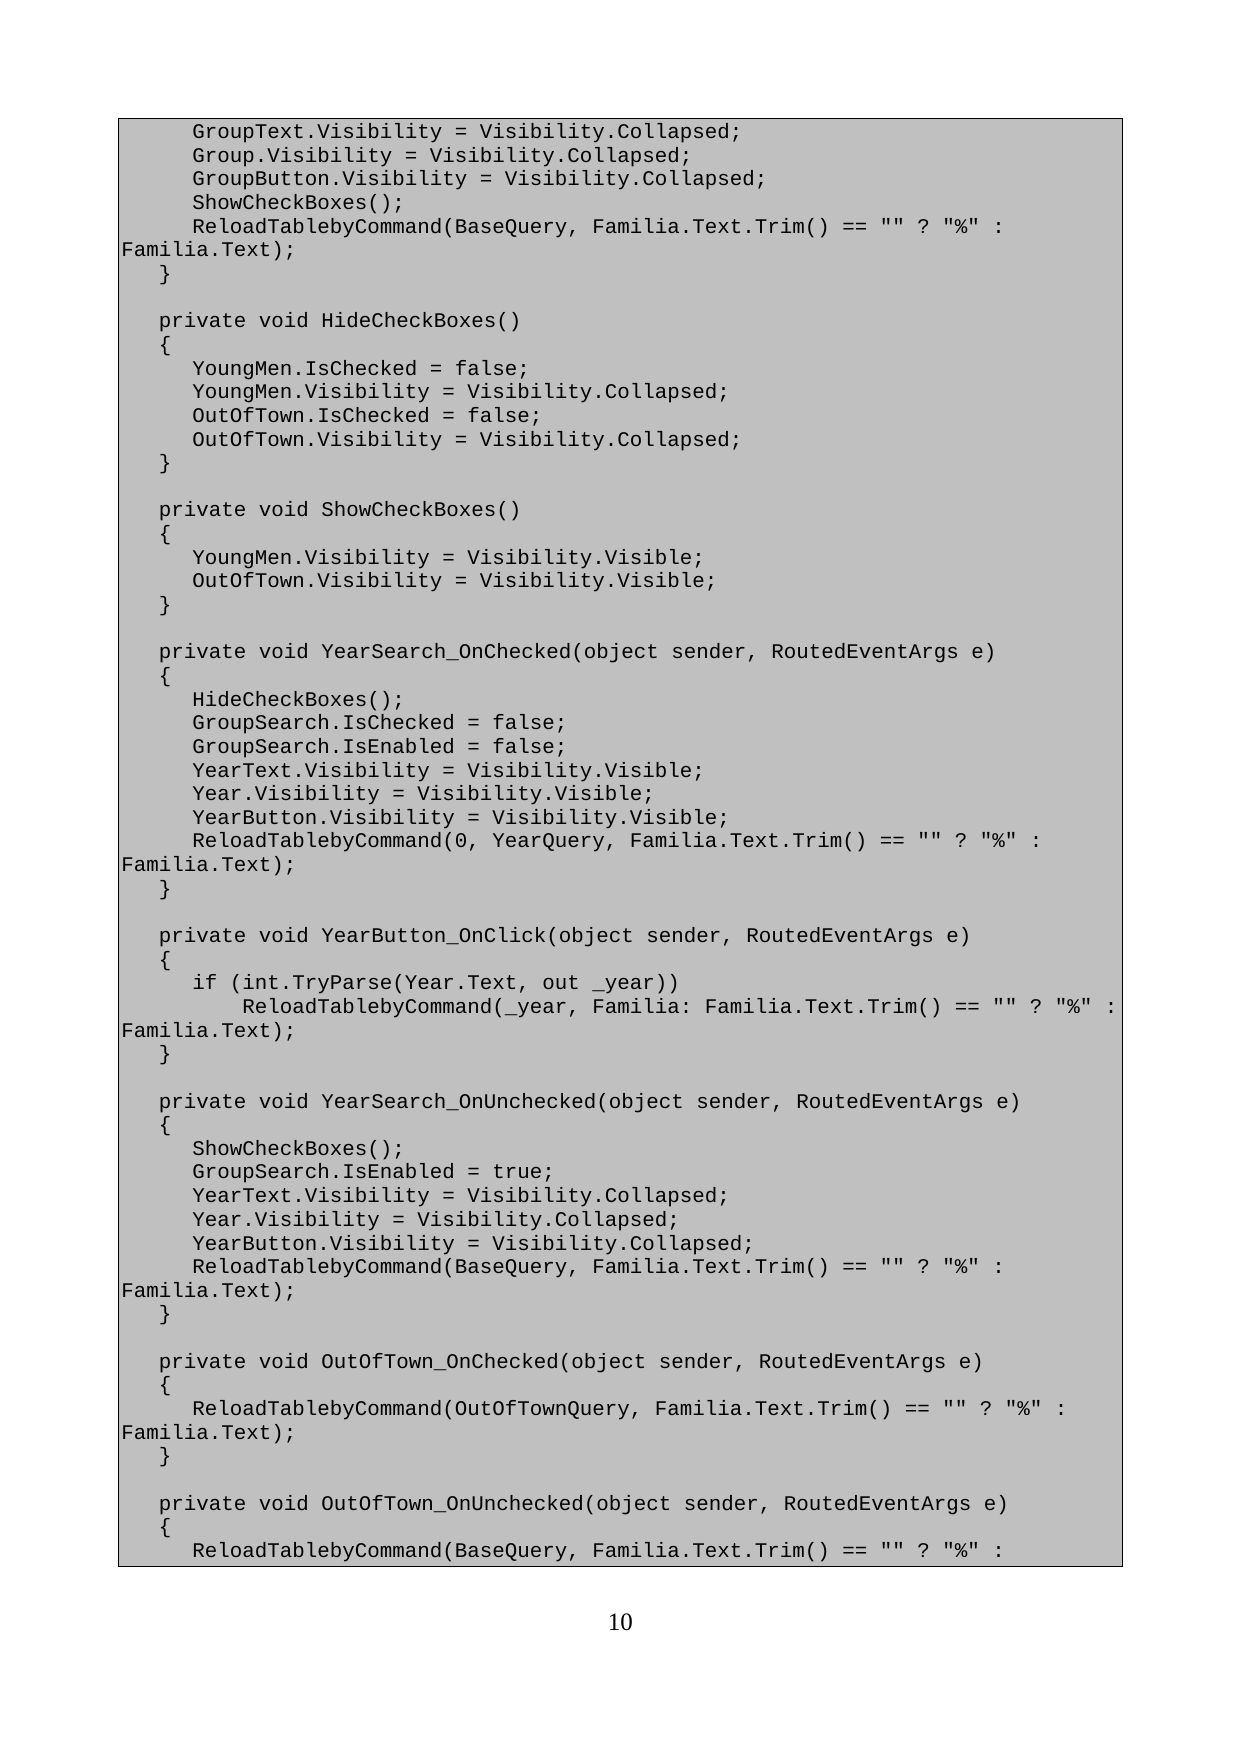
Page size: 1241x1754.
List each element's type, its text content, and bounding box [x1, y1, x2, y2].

text } [119, 1300, 1122, 1324]
text private void OutOfTown_OnUnchecked(object sender, RoutedEventArgs e) [119, 1489, 1122, 1513]
text { [119, 1111, 1122, 1135]
text YoungMen.Visibility = Visibility.Visible; [119, 544, 1122, 567]
text OutOfTown.IsChecked = false; [119, 402, 1122, 426]
text } [119, 1442, 1122, 1466]
text ShowCheckBoxes(); [119, 189, 1122, 213]
text } [119, 875, 1122, 898]
text ReloadTablebyCommand(_year, Familia: Familia.Text.Trim() == "" ? "%" : Familia.Text); [119, 993, 1122, 1040]
text YearButton.Visibility = Visibility.Visible; [119, 804, 1122, 827]
text OutOfTown.Visibility = Visibility.Visible; [119, 567, 1122, 591]
text if (int.TryParse(Year.Text, out _year)) [119, 969, 1122, 993]
text ShowCheckBoxes(); [119, 1135, 1122, 1158]
text } [119, 1040, 1122, 1064]
text YearText.Visibility = Visibility.Collapsed; [119, 1182, 1122, 1206]
text OutOfTown.Visibility = Visibility.Collapsed; [119, 426, 1122, 449]
text YoungMen.IsChecked = false; [119, 354, 1122, 378]
text YoungMen.Visibility = Visibility.Collapsed; [119, 378, 1122, 402]
text Group.Visibility = Visibility.Collapsed; [119, 142, 1122, 165]
text ReloadTablebyCommand(OutOfTownQuery, Familia.Text.Trim() == "" ? "%" : Familia.Text); [119, 1395, 1122, 1442]
text ReloadTablebyCommand(BaseQuery, Familia.Text.Trim() == "" ? "%" : [119, 1537, 1122, 1566]
text private void YearSearch_OnUnchecked(object sender, RoutedEventArgs e) [119, 1088, 1122, 1111]
text ReloadTablebyCommand(BaseQuery, Familia.Text.Trim() == "" ? "%" : Familia.Text); [119, 213, 1122, 260]
text Year.Visibility = Visibility.Visible; [119, 780, 1122, 804]
text GroupSearch.IsChecked = false; [119, 709, 1122, 733]
text { [119, 946, 1122, 969]
text GroupSearch.IsEnabled = false; [119, 733, 1122, 757]
text { [119, 331, 1122, 354]
text GroupText.Visibility = Visibility.Collapsed; [119, 119, 1122, 142]
text YearButton.Visibility = Visibility.Collapsed; [119, 1229, 1122, 1253]
text Year.Visibility = Visibility.Collapsed; [119, 1206, 1122, 1229]
text } [119, 591, 1122, 615]
text HideCheckBoxes(); [119, 686, 1122, 709]
text private void ShowCheckBoxes() [119, 496, 1122, 520]
text GroupButton.Visibility = Visibility.Collapsed; [119, 165, 1122, 189]
text { [119, 1513, 1122, 1537]
text ReloadTablebyCommand(0, YearQuery, Familia.Text.Trim() == "" ? "%" : Familia.Text); [119, 827, 1122, 875]
text ReloadTablebyCommand(BaseQuery, Familia.Text.Trim() == "" ? "%" : Familia.Text); [119, 1253, 1122, 1300]
text } [119, 449, 1122, 473]
text YearText.Visibility = Visibility.Visible; [119, 757, 1122, 780]
text private void OutOfTown_OnChecked(object sender, RoutedEventArgs e) [119, 1348, 1122, 1371]
text private void YearButton_OnClick(object sender, RoutedEventArgs e) [119, 922, 1122, 946]
text { [119, 662, 1122, 686]
text private void YearSearch_OnChecked(object sender, RoutedEventArgs e) [119, 638, 1122, 662]
text { [119, 520, 1122, 544]
text { [119, 1371, 1122, 1395]
text GroupSearch.IsEnabled = true; [119, 1158, 1122, 1182]
text private void HideCheckBoxes() [119, 307, 1122, 331]
text } [119, 260, 1122, 284]
